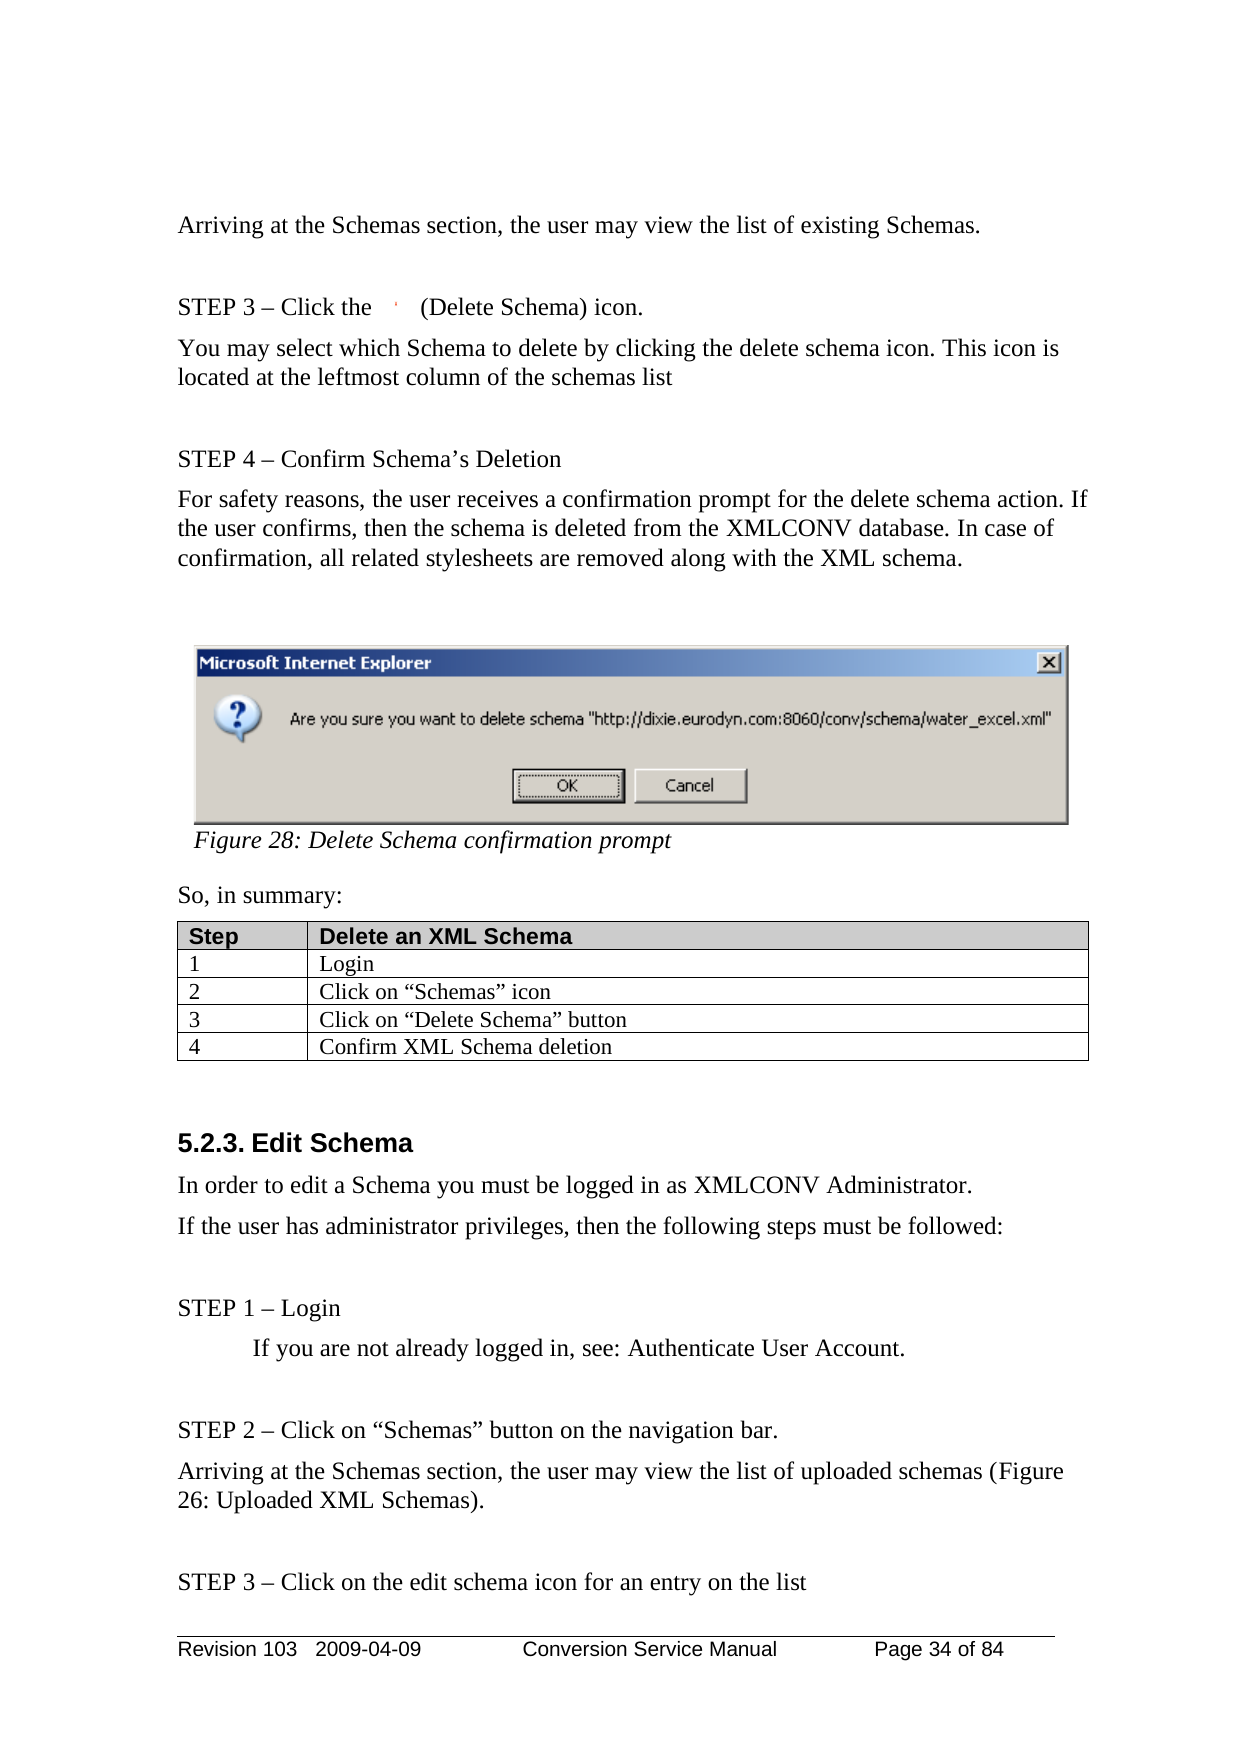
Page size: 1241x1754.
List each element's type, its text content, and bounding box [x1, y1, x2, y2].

text In order to edit a Schema you must be logged in as XMLCONV Administrator. [177, 1170, 1092, 1199]
table_cell 1 [178, 950, 307, 977]
table_cell 3 [178, 1005, 307, 1032]
text If the user has administrator privileges, then the following steps must be followed: [177, 1211, 1092, 1240]
text For safety reasons, the user receives a confirmation prompt for the delete schema action. If the user confirms, then the schema is deleted from the XMLCONV database. In case of confirmation, all related stylesheets are removed along with the XML schema. [177, 484, 1092, 571]
text STEP 3 – Click on the edit schema icon for an entry on the list [177, 1567, 1092, 1596]
table_cell Confirm XML Schema deletion [308, 1033, 1088, 1059]
text STEP 3 – Click the (Delete Schema) icon. [177, 292, 1092, 321]
table_header Step [178, 922, 307, 949]
text STEP 2 – Click on “Schemas” button on the navigation bar. [177, 1415, 1092, 1444]
text If you are not already logged in, see: Authenticate User Account. [177, 1333, 1092, 1362]
table_cell 2 [178, 978, 307, 1004]
text Arriving at the Schemas section, the user may view the list of existing Schemas. [177, 210, 1092, 239]
text You may select which Schema to delete by clicking the delete schema icon. This icon is located at the leftmost column of the schemas list [177, 333, 1092, 391]
table_cell Click on “Delete Schema” button [308, 1005, 1088, 1032]
text So, in summary: [177, 880, 1092, 909]
text Arriving at the Schemas section, the user may view the list of uploaded schemas (Figure 26: Uploaded XML Schemas). [177, 1456, 1092, 1514]
table_cell 4 [178, 1033, 307, 1059]
subtitle Edit Schema [177, 1126, 1092, 1157]
text STEP 4 – Confirm Schema’s Deletion [177, 443, 1092, 472]
table_header Delete an XML Schema [308, 922, 1088, 949]
text Figure 28: Delete Schema confirmation prompt [194, 825, 1068, 854]
table_cell Login [308, 950, 1088, 977]
picture [193, 645, 1069, 825]
table_cell Click on “Schemas” icon [308, 978, 1088, 1004]
text STEP 1 – Login [177, 1292, 1092, 1322]
